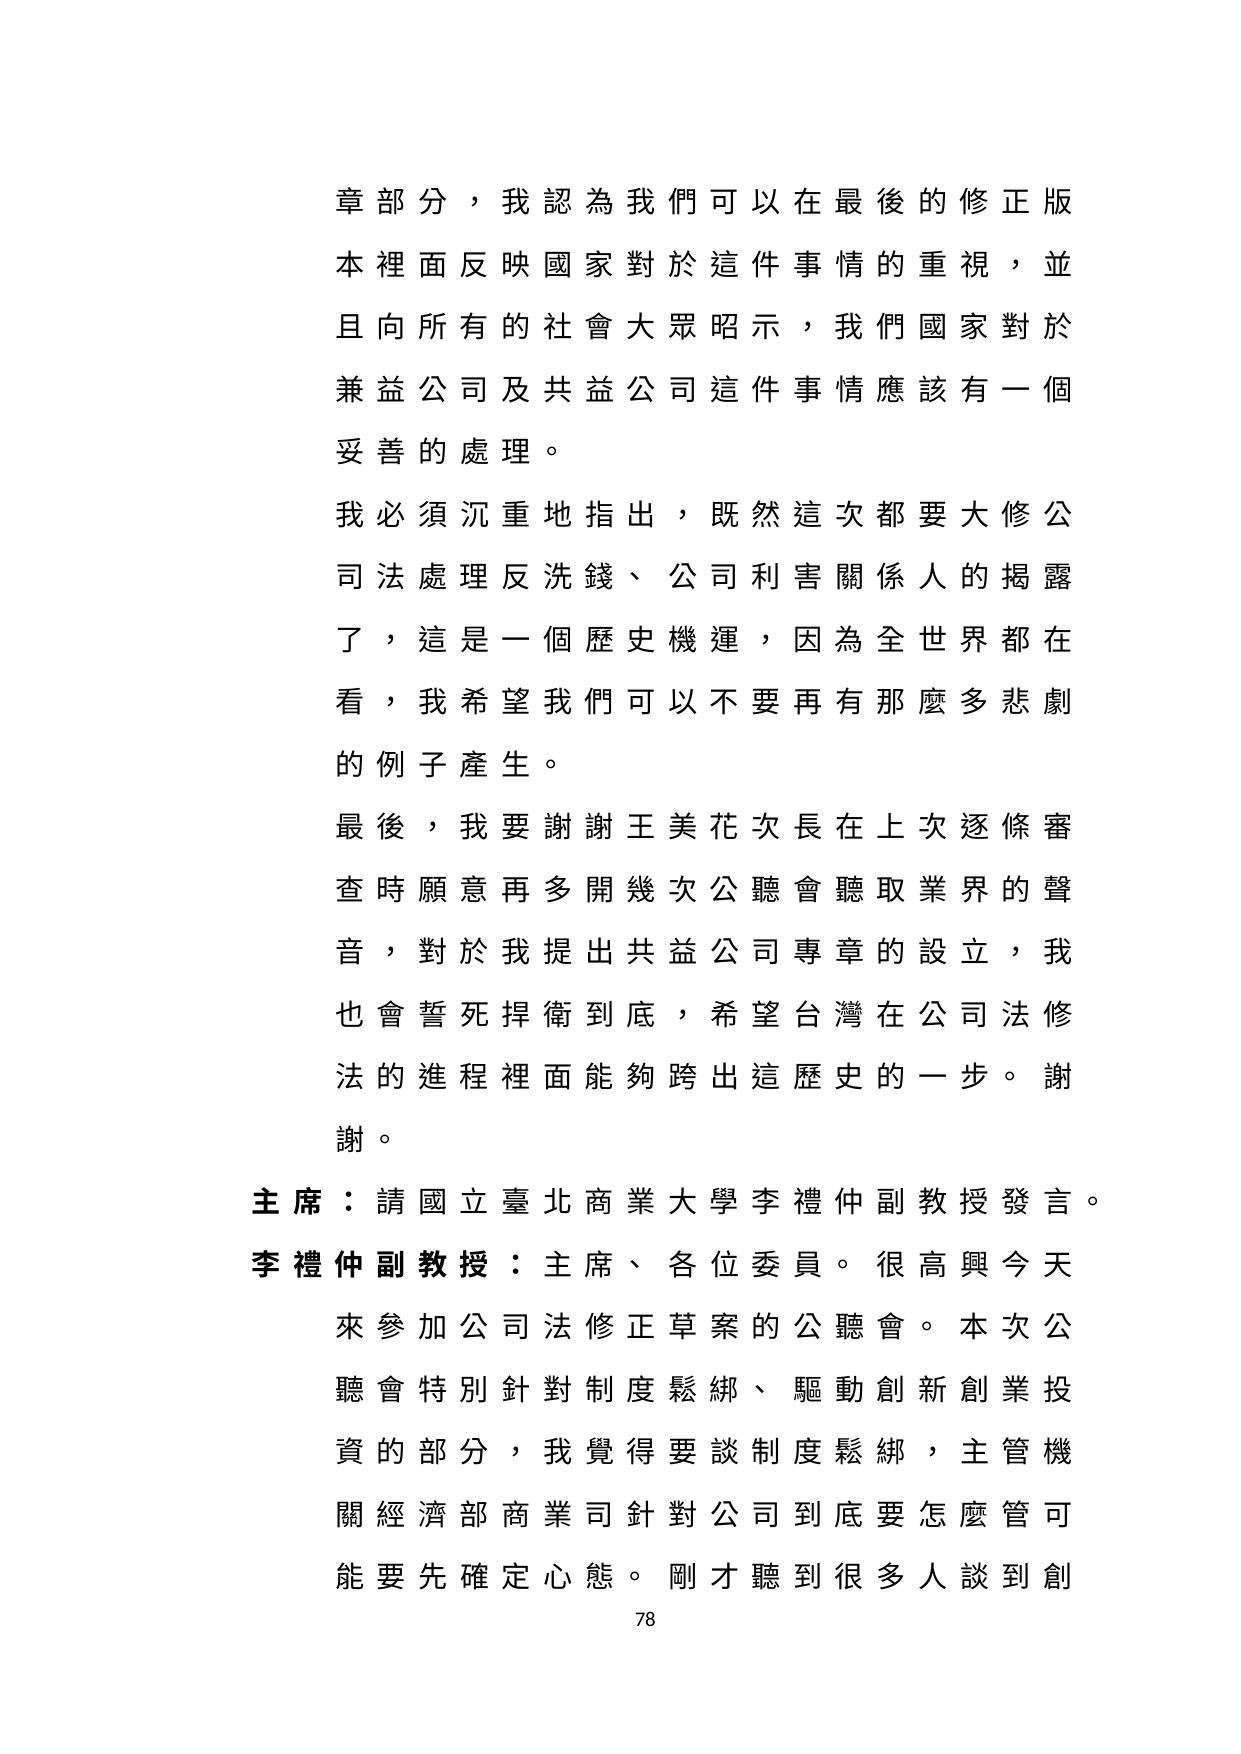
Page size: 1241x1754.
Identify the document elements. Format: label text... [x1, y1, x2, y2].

text 最後，我要謝謝王美花次長在上次逐條審查時願意再多開幾次公聽會聽取業界的聲音，對於我提出共益公司專章的設立，我也會誓死捍衛到底，希望台灣在公司法修法的進程裡面能夠跨出這歷史的一步。謝謝。 [295, 783, 1078, 1158]
text 我必須沉重地指出，既然這次都要大修公司法處理反洗錢、公司利害關係人的揭露了，這是一個歷史機運，因為全世界都在看，我希望我們可以不要再有那麼多悲劇的例子產生。 [295, 471, 1078, 783]
text 主席：請國立臺北商業大學李禮仲副教授發言。 [206, 1158, 1078, 1221]
text 李禮仲副教授：主席、各位委員。很高興今天來參加公司法修正草案的公聽會。本次公聽會特別針對制度鬆綁、驅動創新創業投資的部分，我覺得要談制度鬆綁，主管機關經濟部商業司針對公司到底要怎麼管可能要先確定心態。剛才聽到很多人談到創 [206, 1221, 1078, 1596]
text 章部分，我認為我們可以在最後的修正版本裡面反映國家對於這件事情的重視，並且向所有的社會大眾昭示，我們國家對於兼益公司及共益公司這件事情應該有一個妥善的處理。 [295, 158, 1078, 471]
